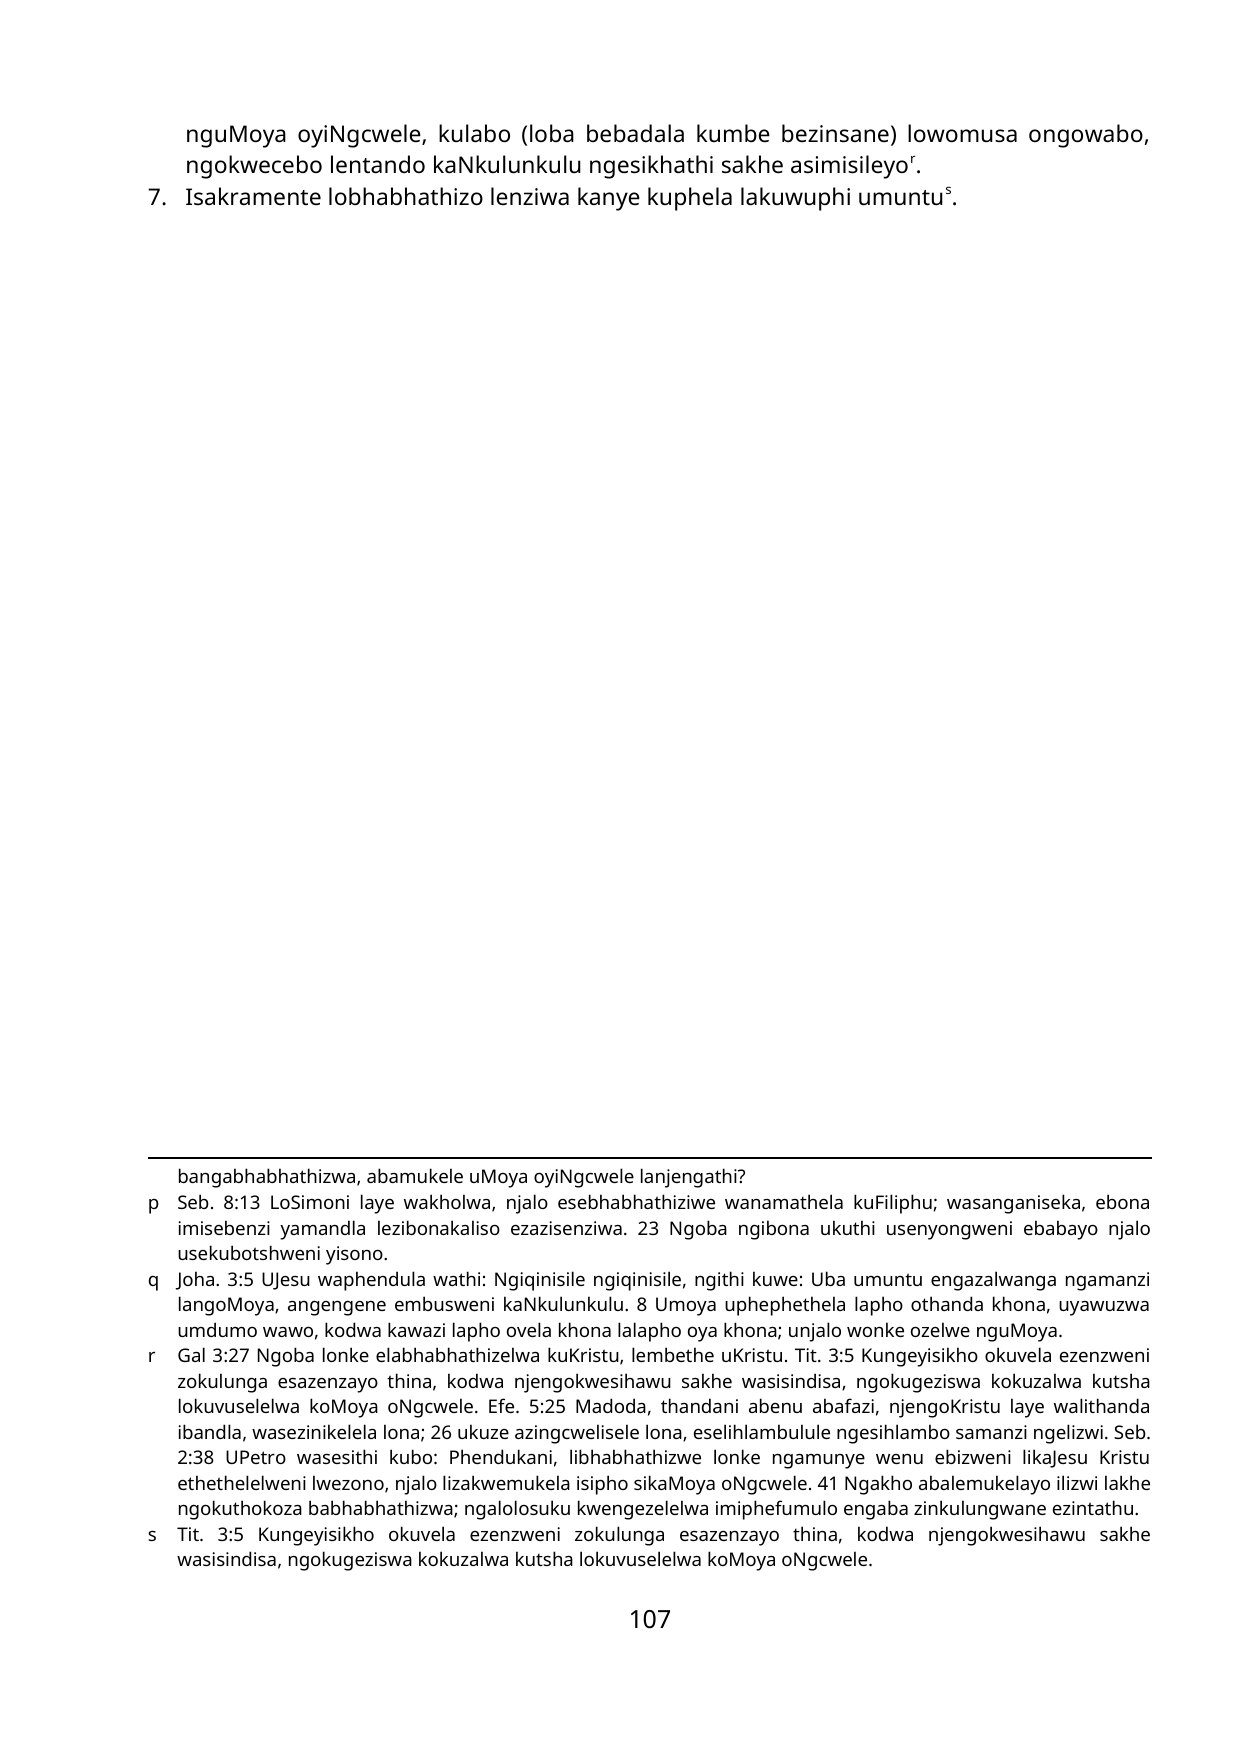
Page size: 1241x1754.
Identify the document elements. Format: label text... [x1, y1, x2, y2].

list Gal 3:27 Ngoba lonke elabhabhathizelwa kuKristu, lembethe uKristu. Tit. 3:5 Kungeyisikho okuvela ezenzweni zokulunga esazenzayo thina, kodwa njengokwesihawu sakhe wasisindisa, ngokugeziswa kokuzalwa kutsha lokuvuselelwa koMoya oNgcwele. Efe. 5:25 Madoda, thandani abenu abafazi, njengoKristu laye walithanda ibandla, wasezinikelela lona; 26 ukuze azingcwelisele lona, eselihlambulule ngesihlambo samanzi ngelizwi. Seb. 2:38 UPetro wasesithi kubo: Phendukani, libhabhathizwe lonke ngamunye wenu ebizweni likaJesu Kristu ethethelelweni lwezono, njalo lizakwemukela isipho sikaMoya oNgcwele. 41 Ngakho abalemukelayo ilizwi lakhe ngokuthokoza babhabhathizwa; ngalolosuku kwengezelelwa imiphefumulo engaba zinkulungwane ezintathu. [148, 1343, 1152, 1521]
list nguMoya oyiNgcwele, kulabo (loba bebadala kumbe bezinsane) lowomusa ongowabo, ngokwecebo lentando kaNkulunkulu ngesikhathi sakhe asimisileyo. [148, 118, 1152, 181]
list bangabhabhathizwa, abamukele uMoya oyiNgcwele lanjengathi? [148, 1164, 1152, 1189]
list Tit. 3:5 Kungeyisikho okuvela ezenzweni zokulunga esazenzayo thina, kodwa njengokwesihawu sakhe wasisindisa, ngokugeziswa kokuzalwa kutsha lokuvuselelwa koMoya oNgcwele. [148, 1521, 1152, 1572]
list Joha. 3:5 UJesu waphendula wathi: Ngiqinisile ngiqinisile, ngithi kuwe: Uba umuntu engazalwanga ngamanzi langoMoya, angengene embusweni kaNkulunkulu. 8 Umoya uphephethela lapho othanda khona, uyawuzwa umdumo wawo, kodwa kawazi lapho ovela khona lalapho oya khona; unjalo wonke ozelwe nguMoya. [148, 1266, 1152, 1343]
list Isakramente lobhabhathizo lenziwa kanye kuphela lakuwuphi umuntu. [148, 181, 1152, 212]
list Seb. 8:13 LoSimoni laye wakholwa, njalo esebhabhathiziwe wanamathela kuFiliphu; wasanganiseka, ebona imisebenzi yamandla lezibonakaliso ezazisenziwa. 23 Ngoba ngibona ukuthi usenyongweni ebabayo njalo usekubotshweni yisono. [148, 1189, 1152, 1266]
